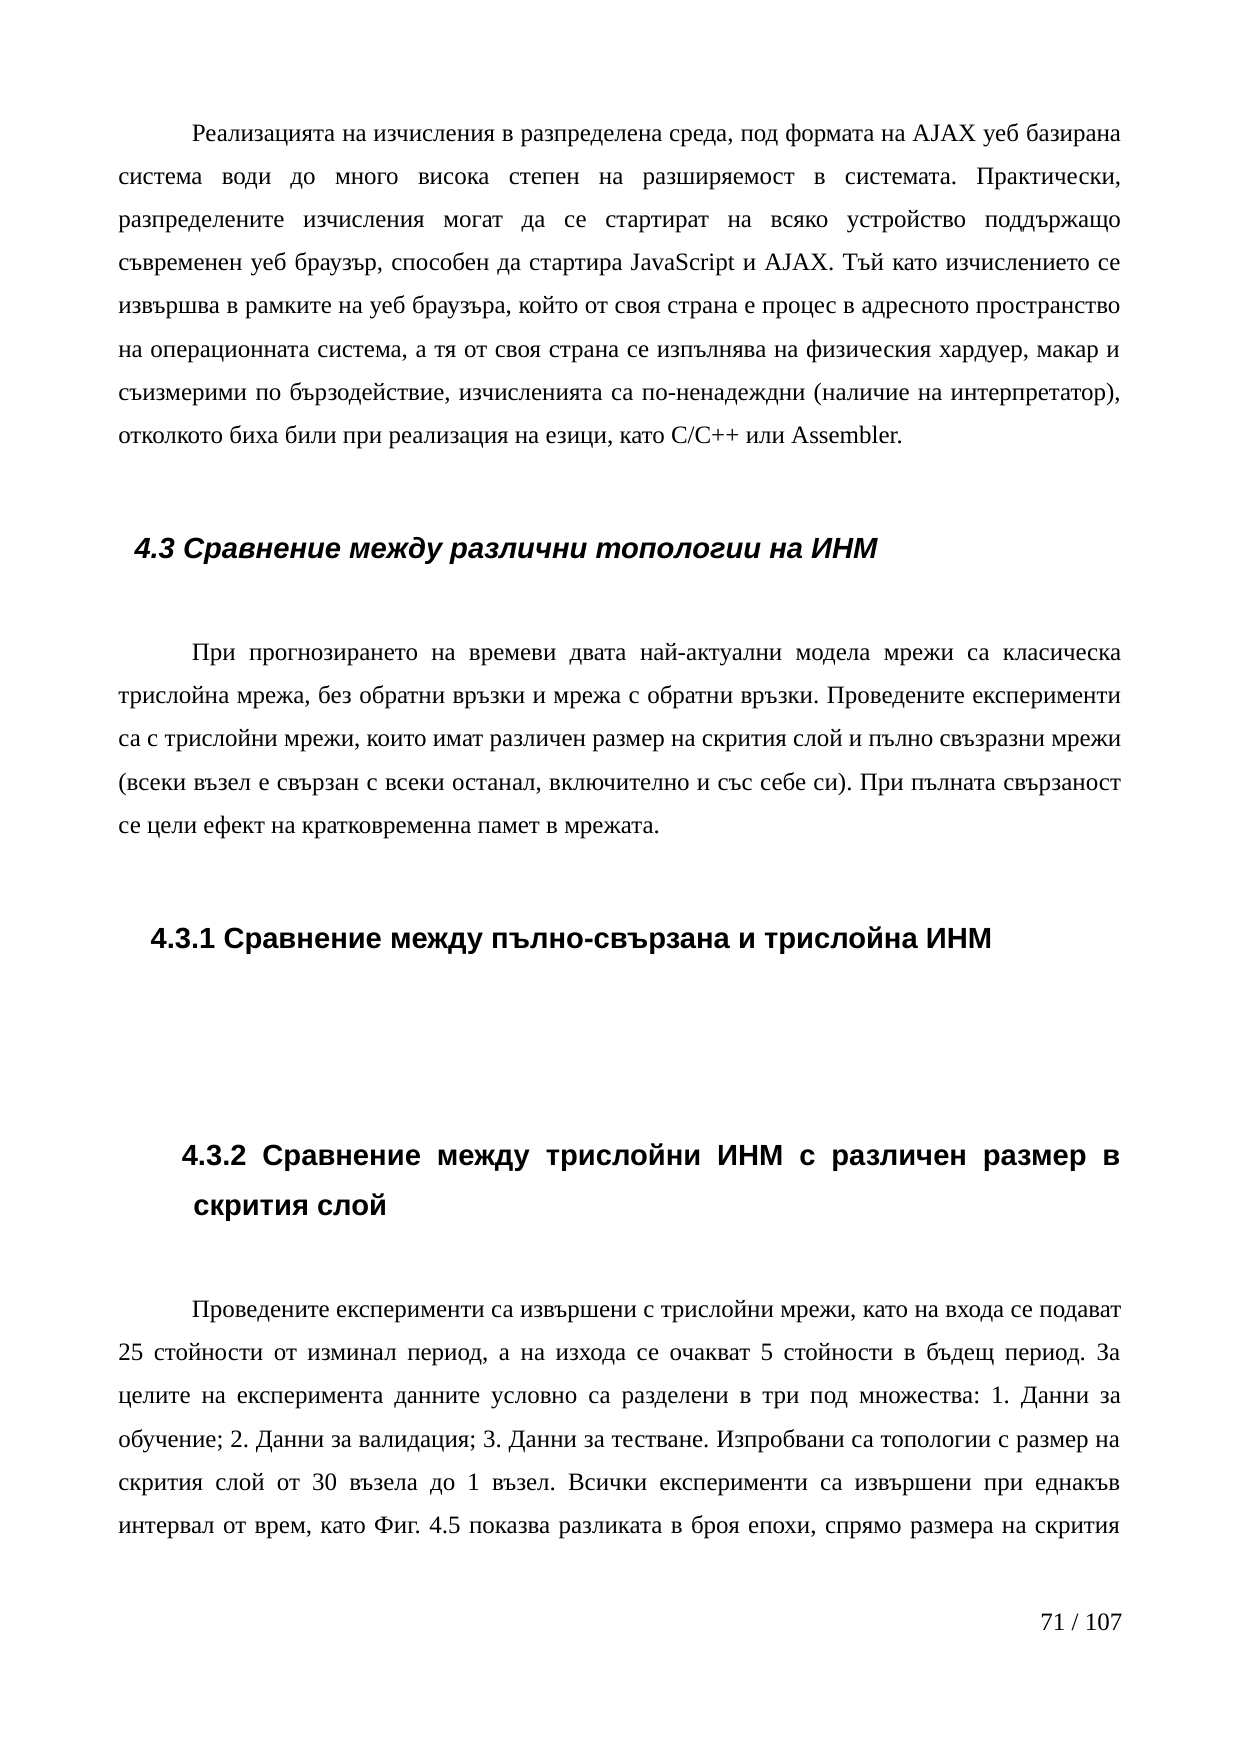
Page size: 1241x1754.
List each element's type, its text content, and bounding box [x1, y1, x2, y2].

subtitle 4.3.1 Сравнение между пълно-свързана и трислойна ИНМ [118, 921, 1122, 954]
subtitle 4.3 Сравнение между различни топологии на ИНМ [118, 531, 1122, 565]
subtitle 4.3.2 Сравнение между трислойни ИНМ с различен размер в скрития слой [118, 1138, 1122, 1222]
text Проведените експерименти са извършени с трислойни мрежи, като на входа се подават 25 стойности от изминал период, а на изхода се очакват 5 стойности в бъдещ период. За целите на експеримента данните условно са разделени в три под множества: 1. Данни за обучение; 2. Данни за валидация; 3. Данни за тестване. Изпробвани са топологии с размер на скрития слой от 30 възела до 1 възел. Всички експерименти са извършени при еднакъв интервал от врем, като Фиг. 4.5 показва разликата в броя епохи, спрямо размера на скрития [118, 1294, 1122, 1539]
text При прогнозирането на времеви двата най-актуални модела мрежи са класическа трислойна мрежа, без обратни връзки и мрежа с обратни връзки. Проведените експерименти са с трислойни мрежи, които имат различен размер на скрития слой и пълно свъзразни мрежи (всеки възел е свързан с всеки останал, включително и със себе си). При пълната свързаност се цели ефект на кратковременна памет в мрежата. [118, 637, 1122, 838]
text Реализацията на изчисления в разпределена среда, под формата на AJAX уеб базирана система води до много висока степен на разширяемост в системата. Практически, разпределените изчисления могат да се стартират на всяко устройство поддържащо съвременен уеб браузър, способен да стартира JavaScript и AJAX. Тъй като изчислението се извършва в рамките на уеб браузъра, който от своя страна е процес в адресното пространство на операционната система, а тя от своя страна се изпълнява на физическия хардуер, макар и съизмерими по бързодействие, изчисленията са по-ненадеждни (наличие на интерпретатор), отколкото биха били при реализация на езици, като C/C++ или Assembler. [118, 118, 1122, 449]
